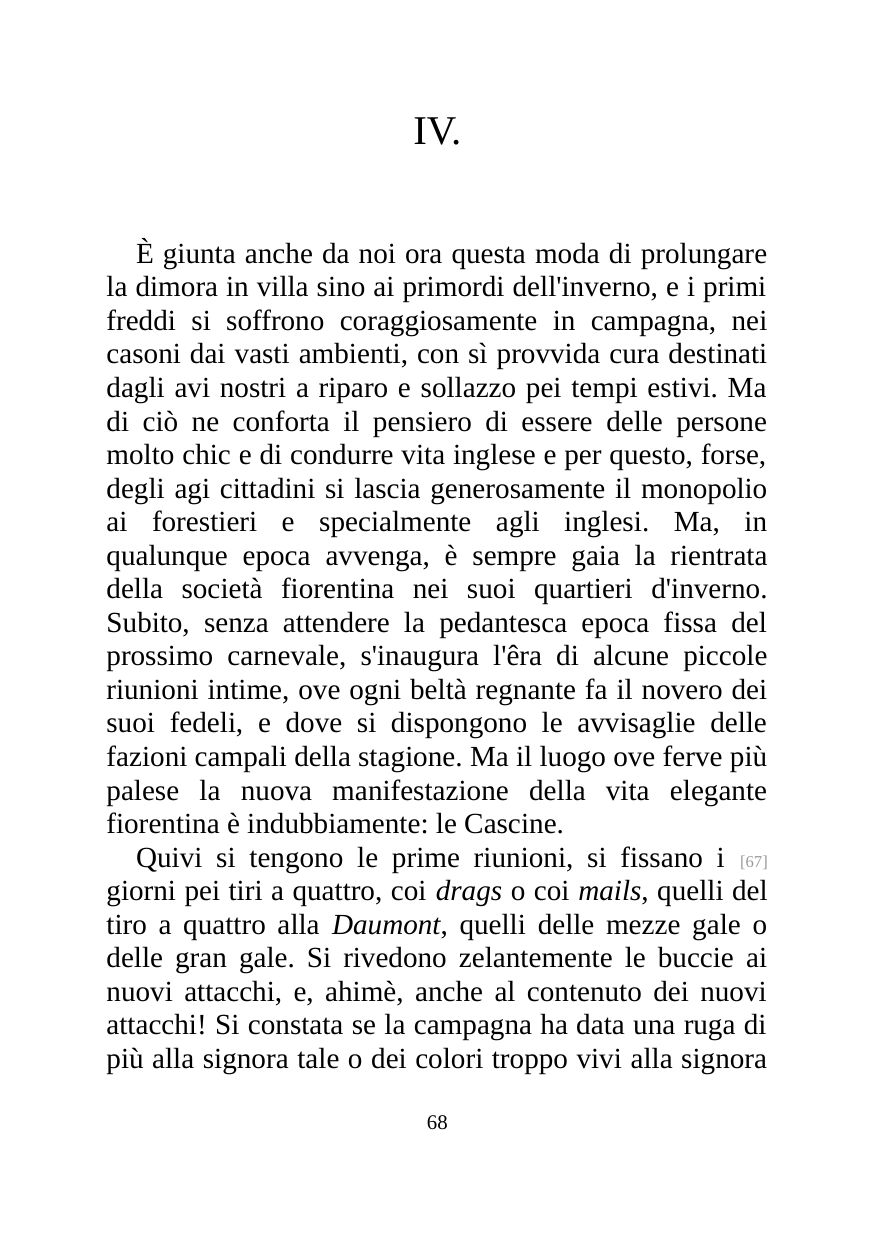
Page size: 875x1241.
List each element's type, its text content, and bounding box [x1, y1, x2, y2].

text Quivi si tengono le prime riunioni, si fissano i [67] giorni pei tiri a quattro, coi drags o coi mails, quelli del tiro a quattro alla Daumont, quelli delle mezze gale o delle gran gale. Si rivedono zelantemente le buccie ai nuovi attacchi, e, ahimè, anche al contenuto dei nuovi attacchi! Si constata se la campagna ha data una ruga di più alla signora tale o dei colori troppo vivi alla signora [106, 840, 768, 1074]
subtitle IV. [106, 106, 768, 153]
text È giunta anche da noi ora questa moda di prolungare la dimora in villa sino ai primordi dell'inverno, e i primi freddi si soffrono coraggiosamente in campagna, nei casoni dai vasti ambienti, con sì provvida cura destinati dagli avi nostri a riparo e sollazzo pei tempi estivi. Ma di ciò ne conforta il pensiero di essere delle persone molto chic e di condurre vita inglese e per questo, forse, degli agi cittadini si lascia generosamente il monopolio ai forestieri e specialmente agli inglesi. Ma, in qualunque epoca avvenga, è sempre gaia la rientrata della società fiorentina nei suoi quartieri d'inverno. Subito, senza attendere la pedantesca epoca fissa del prossimo carnevale, s'inaugura l'êra di alcune piccole riunioni intime, ove ogni beltà regnante fa il novero dei suoi fedeli, e dove si dispongono le avvisaglie delle fazioni campali della stagione. Ma il luogo ove ferve più palese la nuova manifestazione della vita elegante fiorentina è indubbiamente: le Cascine. [106, 236, 768, 840]
